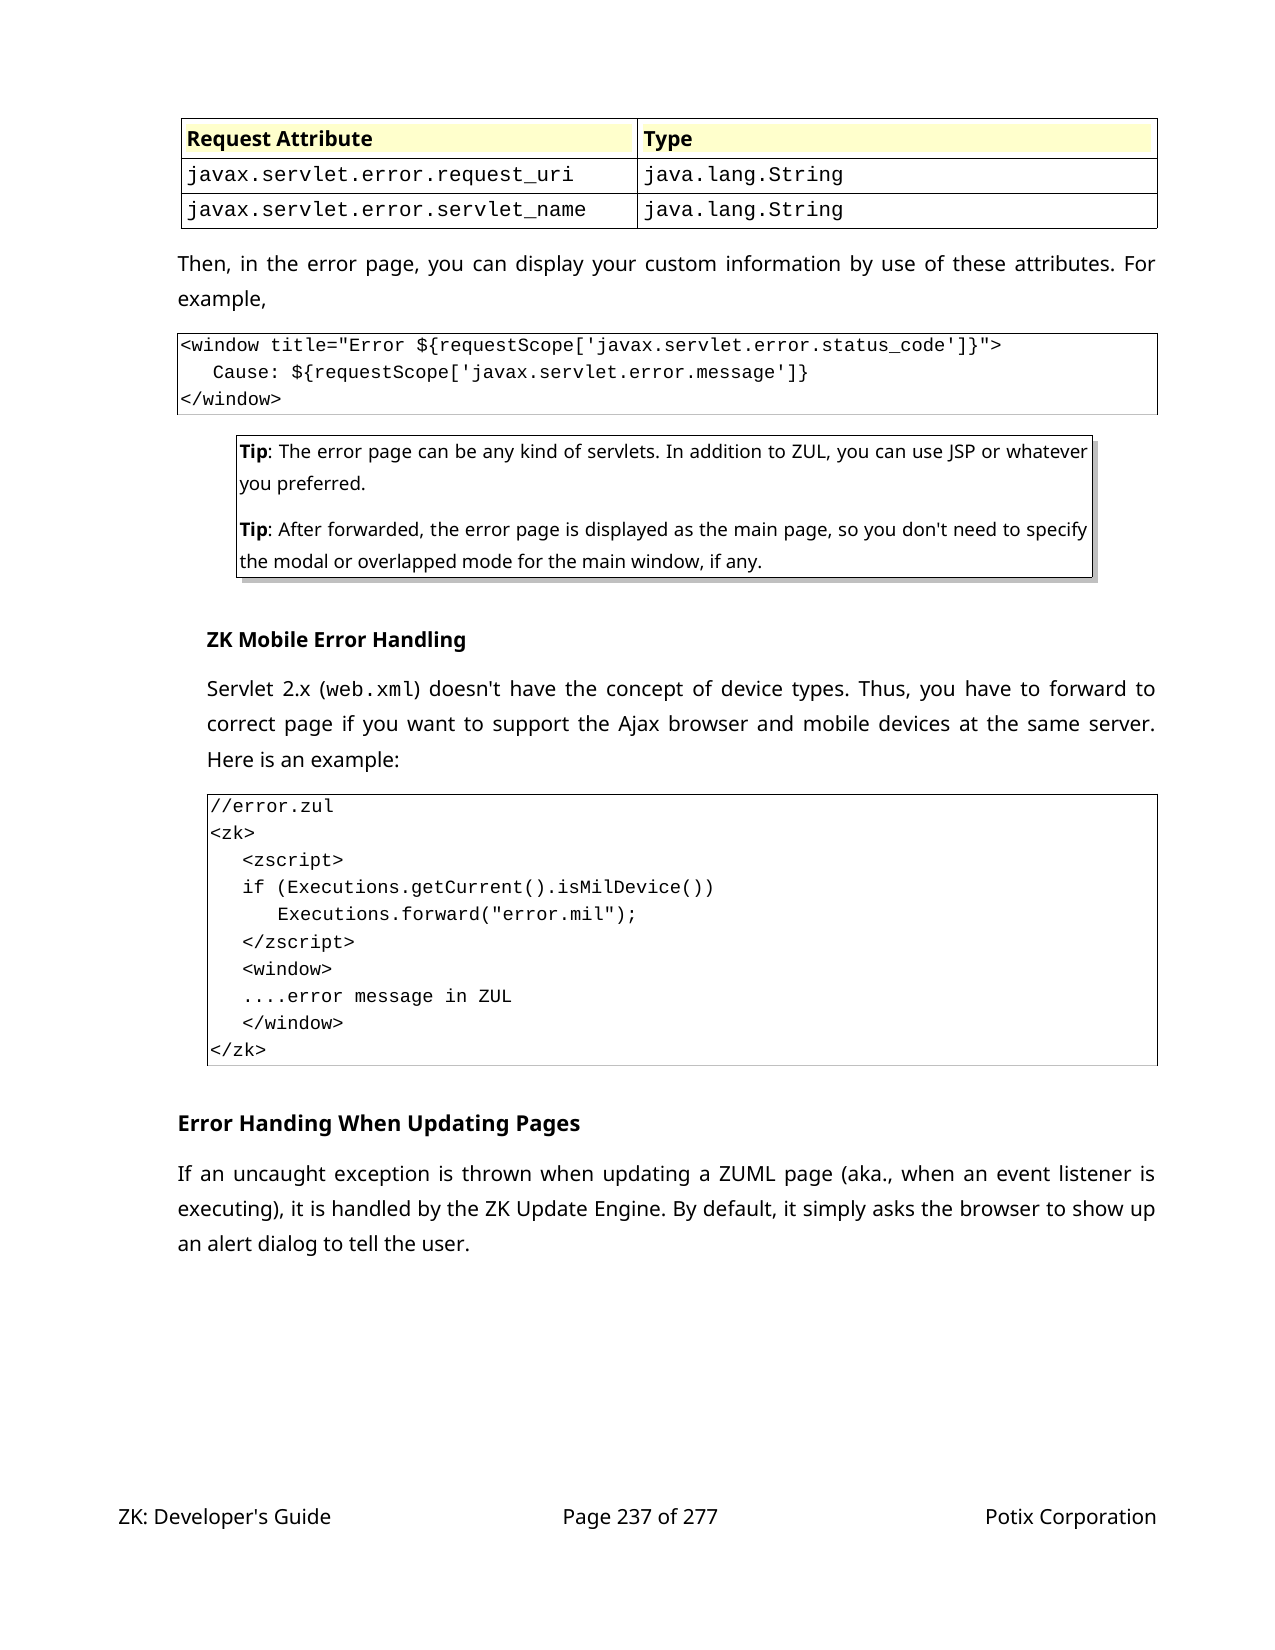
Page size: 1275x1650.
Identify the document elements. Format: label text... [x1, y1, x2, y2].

table_cell java.lang.String [638, 159, 1157, 193]
text Cause: ${requestScope['javax.servlet.error.message']} [178, 360, 1157, 384]
text </zscript> [208, 929, 1157, 954]
text //error.zul [208, 795, 1157, 818]
text <window title="Error ${requestScope['javax.servlet.error.status_code']}"> [178, 334, 1157, 357]
table_header Type [638, 119, 1157, 158]
text </window> [208, 1011, 1157, 1035]
text If an uncaught exception is thrown when updating a ZUML page (aka., when an event listener is executing), it is handled by the ZK Update Engine. By default, it simply asks the browser to show up an alert dialog to tell the user. [177, 1159, 1157, 1257]
text Executions.forward("error.mil"); [208, 902, 1157, 927]
text </window> [178, 387, 1157, 414]
text Servlet 2.x (web.xml) doesn't have the concept of device types. Thus, you have to forward to correct page if you want to support the Ajax browser and mobile devices at the same server. Here is an example: [207, 674, 1157, 773]
text <window> [208, 957, 1157, 981]
text Tip: The error page can be any kind of servlets. In addition to ZUL, you can use JSP or whatever you preferred. [237, 436, 1092, 496]
table_header Request Attribute [182, 119, 637, 158]
text ....error message in ZUL [208, 984, 1157, 1008]
text Then, in the error page, you can display your custom information by use of these attributes. For example, [177, 249, 1157, 312]
text <zk> [208, 821, 1157, 845]
subtitle Error Handing When Updating Pages [177, 1108, 1157, 1138]
table_cell java.lang.String [638, 194, 1157, 228]
subtitle ZK Mobile Error Handling [207, 625, 1157, 653]
text Tip: After forwarded, the error page is displayed as the main page, so you don't need to specify the modal or overlapped mode for the main window, if any. [237, 513, 1092, 577]
text <zscript> [208, 848, 1157, 872]
text if (Executions.getCurrent().isMilDevice()) [208, 875, 1157, 899]
text </zk> [208, 1038, 1157, 1065]
table_cell javax.servlet.error.servlet_name [182, 194, 637, 228]
table_cell javax.servlet.error.request_uri [182, 159, 637, 193]
